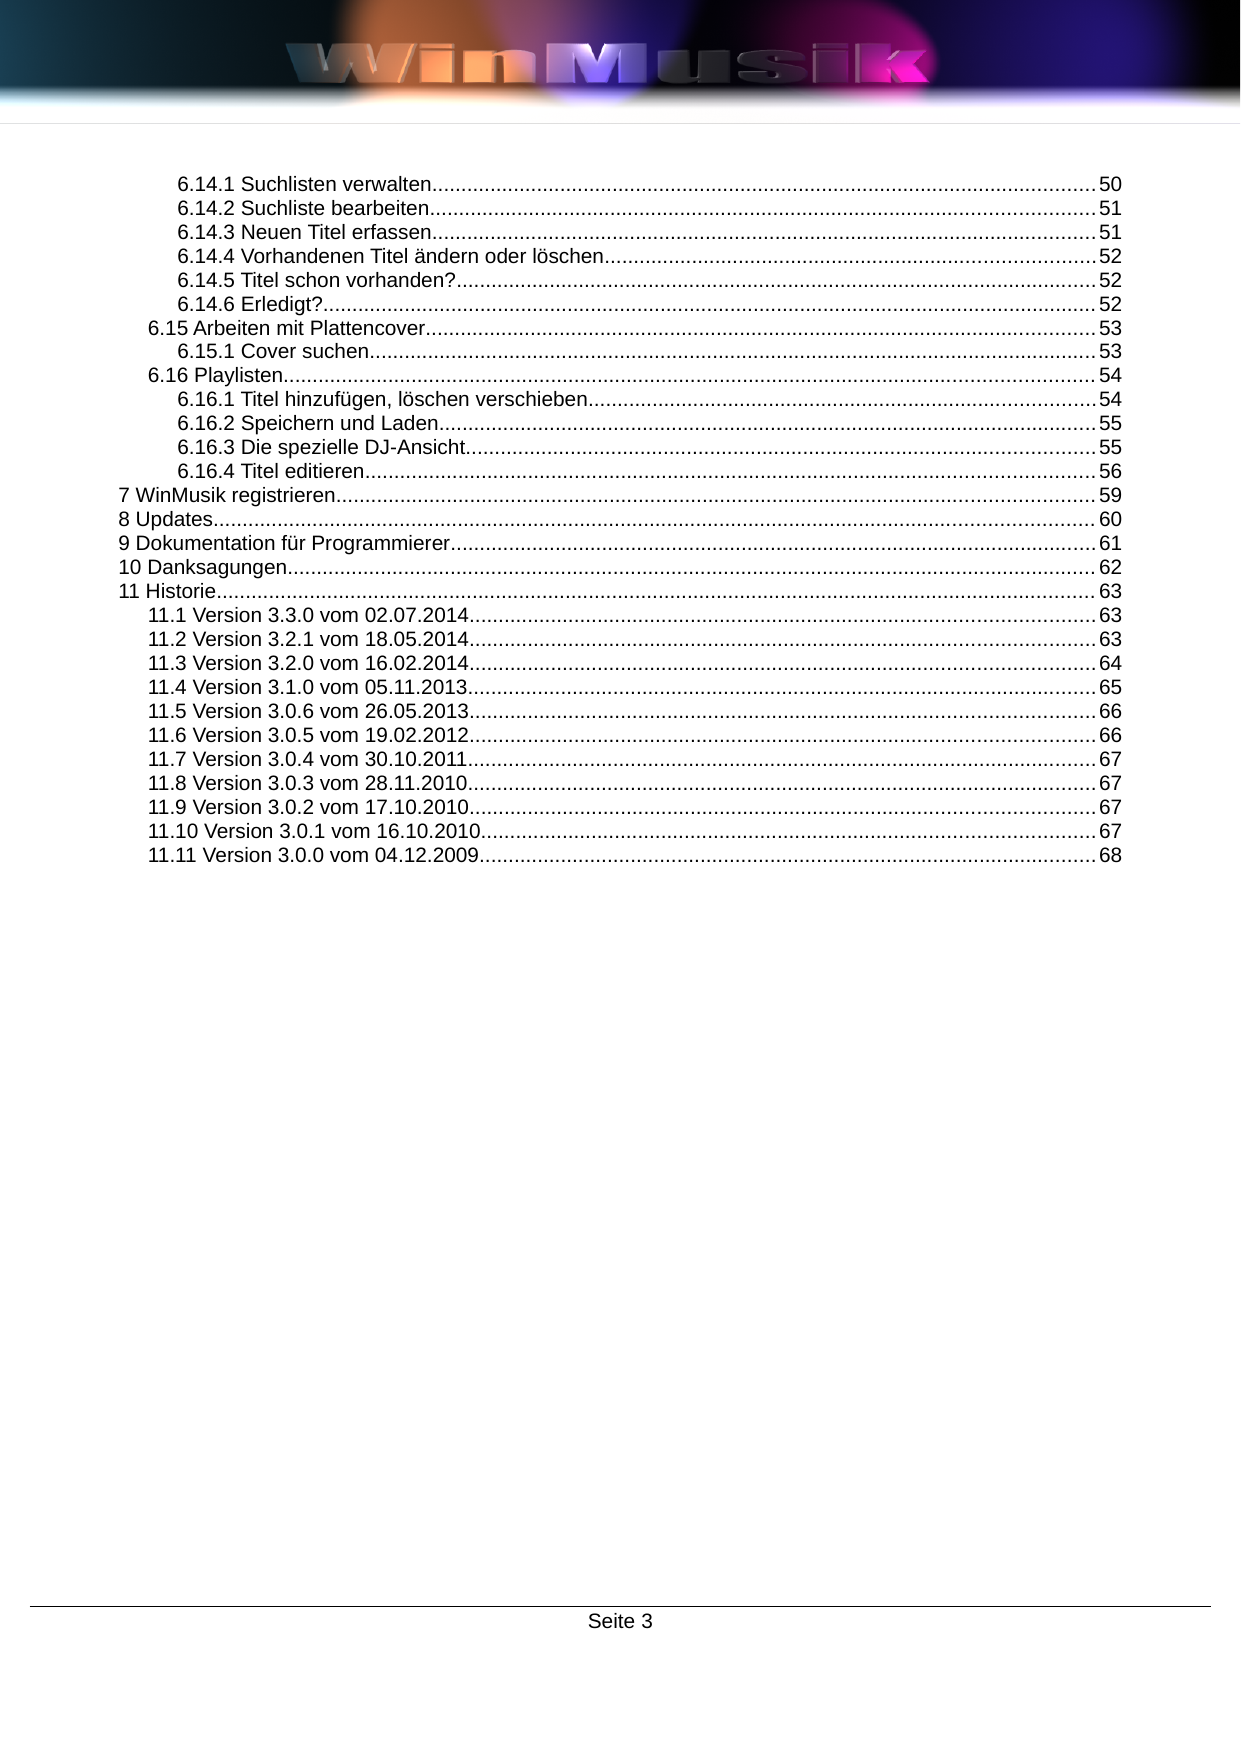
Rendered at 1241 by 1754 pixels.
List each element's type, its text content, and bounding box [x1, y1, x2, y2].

text 11.2 Version 3.2.1 vom 18.05.2014 63 [148, 627, 1122, 651]
text 11.6 Version 3.0.5 vom 19.02.2012 66 [148, 723, 1122, 747]
text 11.8 Version 3.0.3 vom 28.11.2010 67 [148, 771, 1122, 794]
text 6.16.2 Speichern und Laden 55 [177, 411, 1122, 435]
text 11.9 Version 3.0.2 vom 17.10.2010 67 [148, 794, 1122, 818]
text 11.7 Version 3.0.4 vom 30.10.2011 67 [148, 747, 1122, 771]
text 10 Danksagungen 62 [118, 555, 1122, 579]
text 6.14.2 Suchliste bearbeiten 51 [177, 196, 1122, 219]
text 6.15 Arbeiten mit Plattencover 53 [148, 315, 1122, 339]
text 11.11 Version 3.0.0 vom 04.12.2009 68 [148, 842, 1122, 866]
text 6.16 Playlisten 54 [148, 363, 1122, 387]
text 6.16.3 Die spezielle DJ-Ansicht 55 [177, 435, 1122, 459]
text 11 Historie 63 [118, 579, 1122, 603]
text 6.14.1 Suchlisten verwalten 50 [177, 172, 1122, 196]
text 11.10 Version 3.0.1 vom 16.10.2010 67 [148, 818, 1122, 842]
text 6.14.6 Erledigt? 52 [177, 291, 1122, 315]
text 9 Dokumentation für Programmierer 61 [118, 531, 1122, 555]
text 6.14.3 Neuen Titel erfassen 51 [177, 219, 1122, 243]
text 6.16.4 Titel editieren 56 [177, 459, 1122, 483]
text 6.14.5 Titel schon vorhanden? 52 [177, 267, 1122, 291]
text 8 Updates 60 [118, 507, 1122, 531]
text 6.14.4 Vorhandenen Titel ändern oder löschen 52 [177, 243, 1122, 267]
text 11.3 Version 3.2.0 vom 16.02.2014 64 [148, 651, 1122, 675]
text 7 WinMusik registrieren 59 [118, 483, 1122, 507]
text 11.1 Version 3.3.0 vom 02.07.2014 63 [148, 603, 1122, 627]
text 11.5 Version 3.0.6 vom 26.05.2013 66 [148, 699, 1122, 723]
text 6.16.1 Titel hinzufügen, löschen verschieben 54 [177, 387, 1122, 411]
text 11.4 Version 3.1.0 vom 05.11.2013 65 [148, 675, 1122, 699]
text 6.15.1 Cover suchen 53 [177, 339, 1122, 363]
